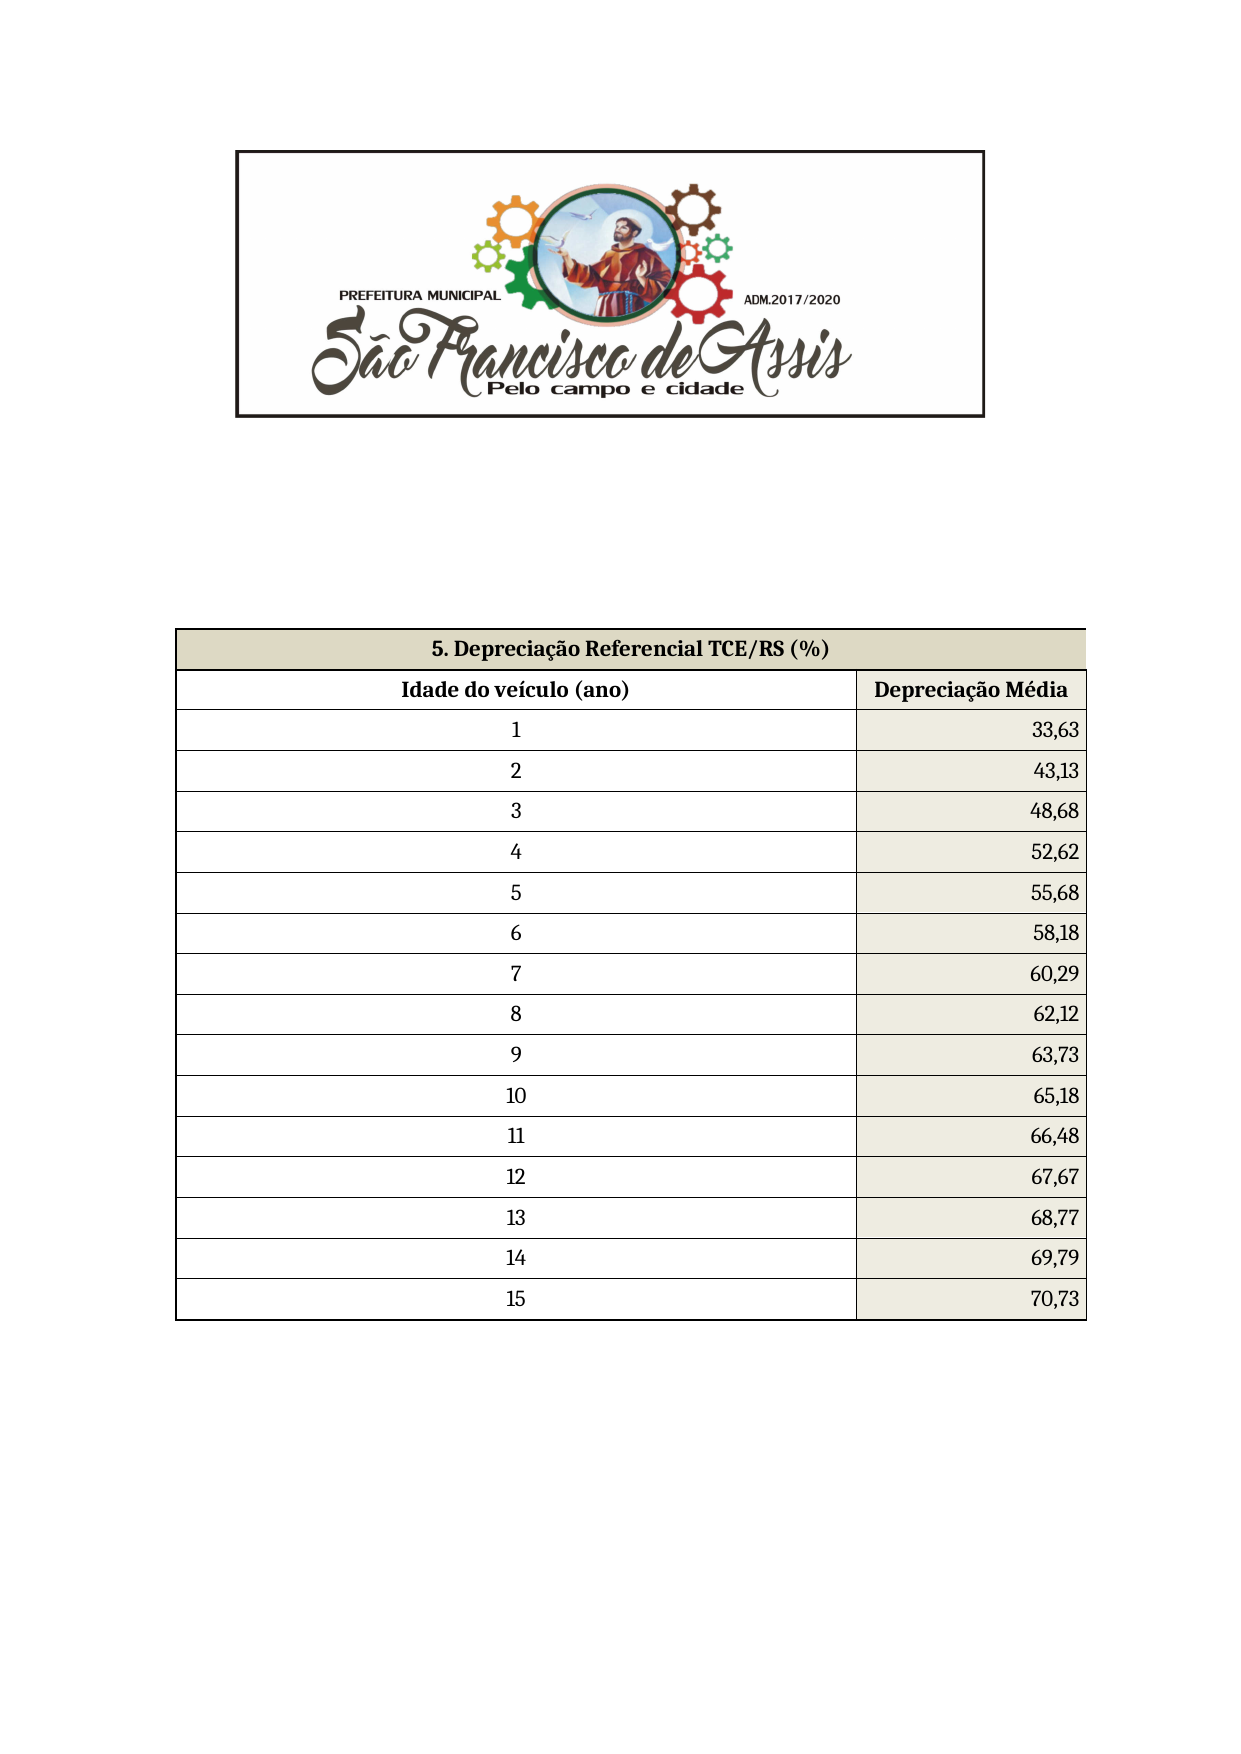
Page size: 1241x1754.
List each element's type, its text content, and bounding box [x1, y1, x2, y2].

table_cell 67,67 [857, 1157, 1086, 1197]
table_header 5. Depreciação Referencial TCE/RS (%) [177, 630, 1086, 669]
table_cell 1 [177, 710, 856, 750]
table_cell 68,77 [857, 1198, 1086, 1237]
table_cell 5 [177, 873, 856, 912]
table_cell 33,63 [857, 710, 1086, 750]
table_cell 11 [177, 1117, 856, 1156]
table_cell 10 [177, 1076, 856, 1116]
table_cell 15 [177, 1279, 856, 1319]
table_cell 12 [177, 1157, 856, 1197]
table_cell 8 [177, 995, 856, 1034]
table_cell 7 [177, 954, 856, 994]
table_cell 14 [177, 1239, 856, 1278]
table_cell 4 [177, 832, 856, 872]
table_cell 52,62 [857, 832, 1086, 872]
table_cell 60,29 [857, 954, 1086, 994]
table_cell 3 [177, 792, 856, 831]
table_cell 69,79 [857, 1239, 1086, 1278]
table_cell 9 [177, 1035, 856, 1075]
table_cell 43,13 [857, 751, 1086, 791]
table_cell Depreciação Média [857, 671, 1086, 709]
table_cell 2 [177, 751, 856, 791]
table_cell 65,18 [857, 1076, 1086, 1116]
table_cell 13 [177, 1198, 856, 1237]
table_cell 66,48 [857, 1117, 1086, 1156]
table_cell 55,68 [857, 873, 1086, 912]
table_cell 58,18 [857, 914, 1086, 953]
table_cell 63,73 [857, 1035, 1086, 1075]
table_cell 62,12 [857, 995, 1086, 1034]
table_cell 6 [177, 914, 856, 953]
table_cell 70,73 [857, 1279, 1086, 1319]
table_cell 48,68 [857, 792, 1086, 831]
table_cell Idade do veículo (ano) [177, 671, 856, 709]
